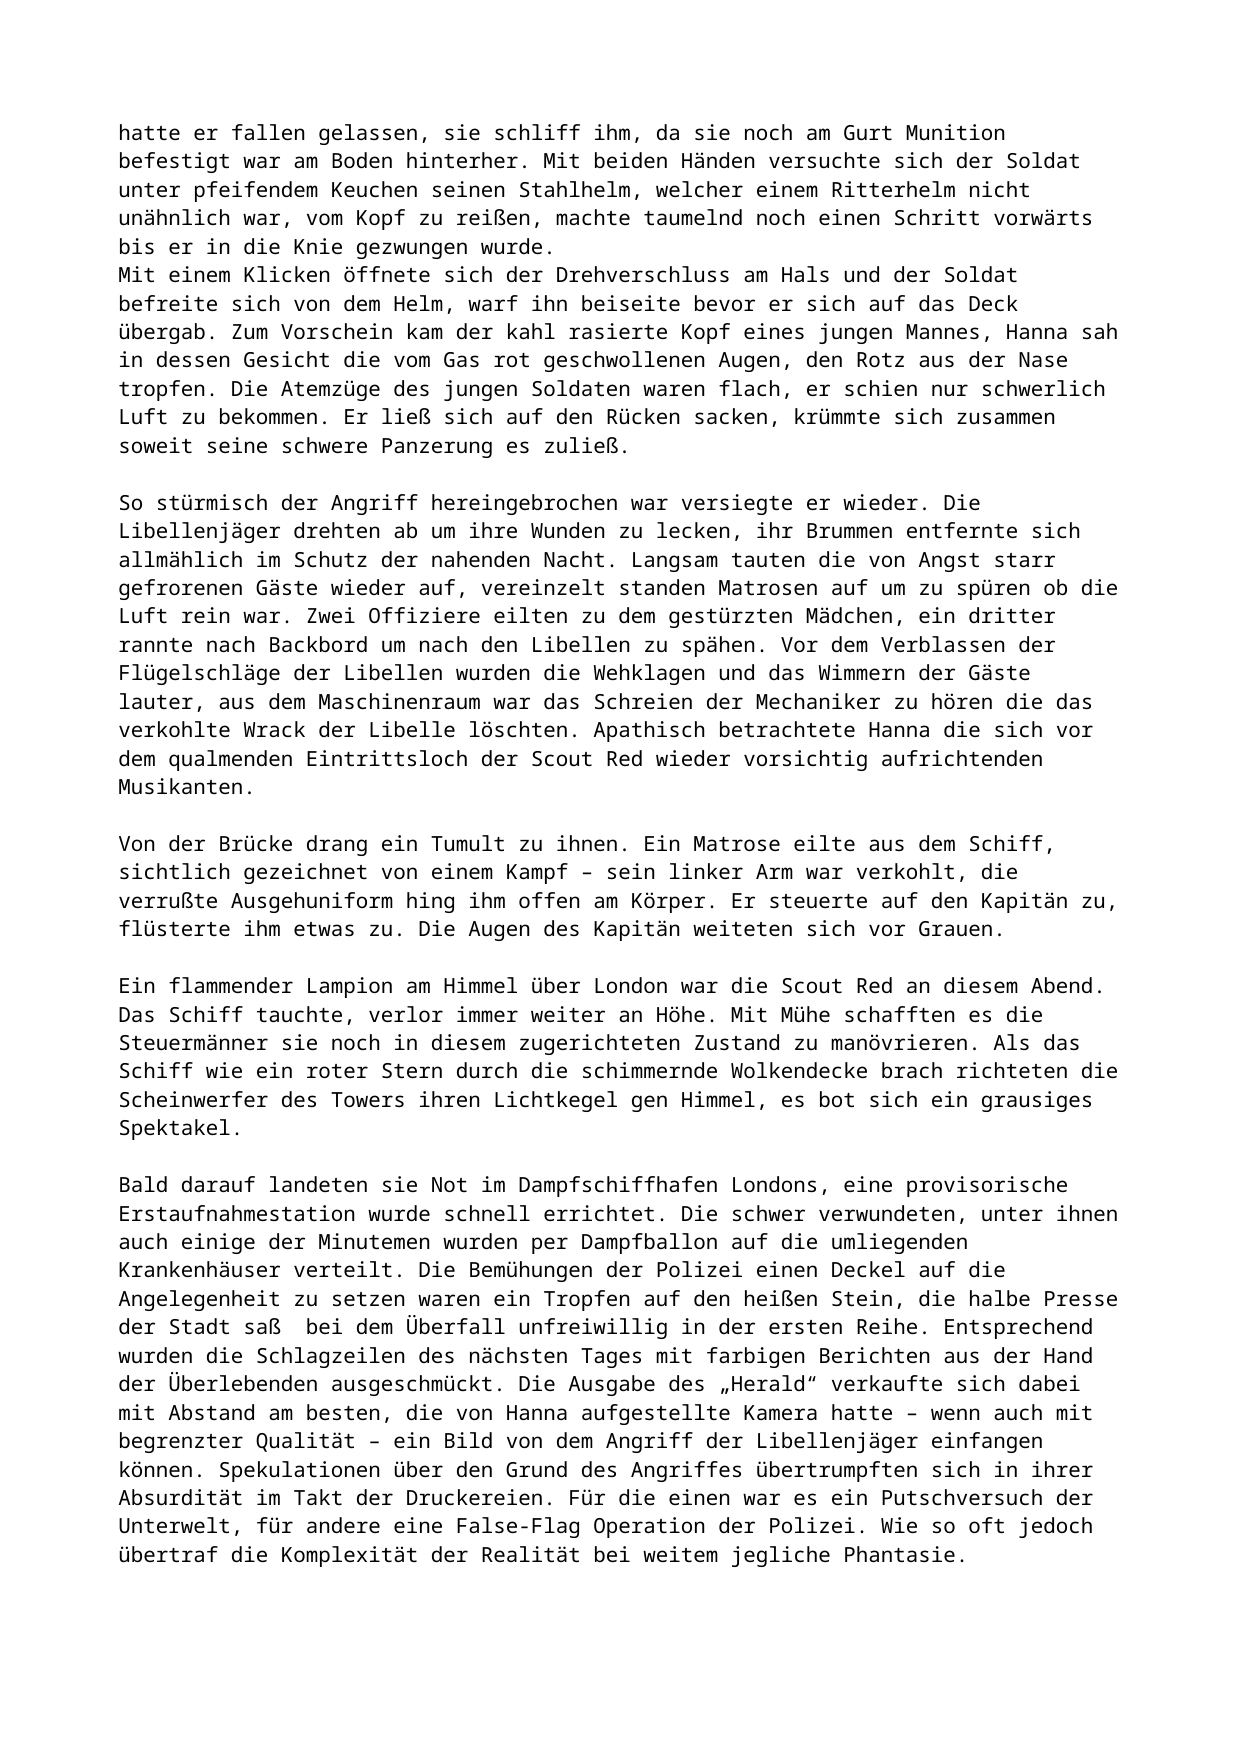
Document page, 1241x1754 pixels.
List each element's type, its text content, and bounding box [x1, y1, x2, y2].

text Mit einem Klicken öffnete sich der Drehverschluss am Hals und der Soldat befreite sich von dem Helm, warf ihn beiseite bevor er sich auf das Deck übergab. Zum Vorschein kam der kahl rasierte Kopf eines jungen Mannes, Hanna sah in dessen Gesicht die vom Gas rot geschwollenen Augen, den Rotz aus der Nase tropfen. Die Atemzüge des jungen Soldaten waren flach, er schien nur schwerlich Luft zu bekommen. Er ließ sich auf den Rücken sacken, krümmte sich zusammen soweit seine schwere Panzerung es zuließ. [118, 260, 1122, 459]
text Von der Brücke drang ein Tumult zu ihnen. Ein Matrose eilte aus dem Schiff, sichtlich gezeichnet von einem Kampf – sein linker Arm war verkohlt, die verrußte Ausgehuniform hing ihm offen am Körper. Er steuerte auf den Kapitän zu, flüsterte ihm etwas zu. Die Augen des Kapitän weiteten sich vor Grauen. [118, 829, 1122, 943]
text So stürmisch der Angriff hereingebrochen war versiegte er wieder. Die Libellenjäger drehten ab um ihre Wunden zu lecken, ihr Brummen entfernte sich allmählich im Schutz der nahenden Nacht. Langsam tauten die von Angst starr gefrorenen Gäste wieder auf, vereinzelt standen Matrosen auf um zu spüren ob die Luft rein war. Zwei Offiziere eilten zu dem gestürzten Mädchen, ein dritter rannte nach Backbord um nach den Libellen zu spähen. Vor dem Verblassen der Flügelschläge der Libellen wurden die Wehklagen und das Wimmern der Gäste lauter, aus dem Maschinenraum war das Schreien der Mechaniker zu hören die das verkohlte Wrack der Libelle löschten. Apathisch betrachtete Hanna die sich vor dem qualmenden Eintrittsloch der Scout Red wieder vorsichtig aufrichtenden Musikanten. [118, 488, 1122, 801]
text hatte er fallen gelassen, sie schliff ihm, da sie noch am Gurt Munition befestigt war am Boden hinterher. Mit beiden Händen versuchte sich der Soldat unter pfeifendem Keuchen seinen Stahlhelm, welcher einem Ritterhelm nicht unähnlich war, vom Kopf zu reißen, machte taumelnd noch einen Schritt vorwärts bis er in die Knie gezwungen wurde. [118, 118, 1122, 260]
text Bald darauf landeten sie Not im Dampfschiffhafen Londons, eine provisorische Erstaufnahmestation wurde schnell errichtet. Die schwer verwundeten, unter ihnen auch einige der Minutemen wurden per Dampfballon auf die umliegenden Krankenhäuser verteilt. Die Bemühungen der Polizei einen Deckel auf die Angelegenheit zu setzen waren ein Tropfen auf den heißen Stein, die halbe Presse der Stadt saß bei dem Überfall unfreiwillig in der ersten Reihe. Entsprechend wurden die Schlagzeilen des nächsten Tages mit farbigen Berichten aus der Hand der Überlebenden ausgeschmückt. Die Ausgabe des „Herald“ verkaufte sich dabei mit Abstand am besten, die von Hanna aufgestellte Kamera hatte – wenn auch mit begrenzter Qualität – ein Bild von dem Angriff der Libellenjäger einfangen können. Spekulationen über den Grund des Angriffes übertrumpften sich in ihrer Absurdität im Takt der Druckereien. Für die einen war es ein Putschversuch der Unterwelt, für andere eine False-Flag Operation der Polizei. Wie so oft jedoch übertraf die Komplexität der Realität bei weitem jegliche Phantasie. [118, 1170, 1122, 1568]
text Ein flammender Lampion am Himmel über London war die Scout Red an diesem Abend. Das Schiff tauchte, verlor immer weiter an Höhe. Mit Mühe schafften es die Steuermänner sie noch in diesem zugerichteten Zustand zu manövrieren. Als das Schiff wie ein roter Stern durch die schimmernde Wolkendecke brach richteten die Scheinwerfer des Towers ihren Lichtkegel gen Himmel, es bot sich ein grausiges Spektakel. [118, 971, 1122, 1142]
